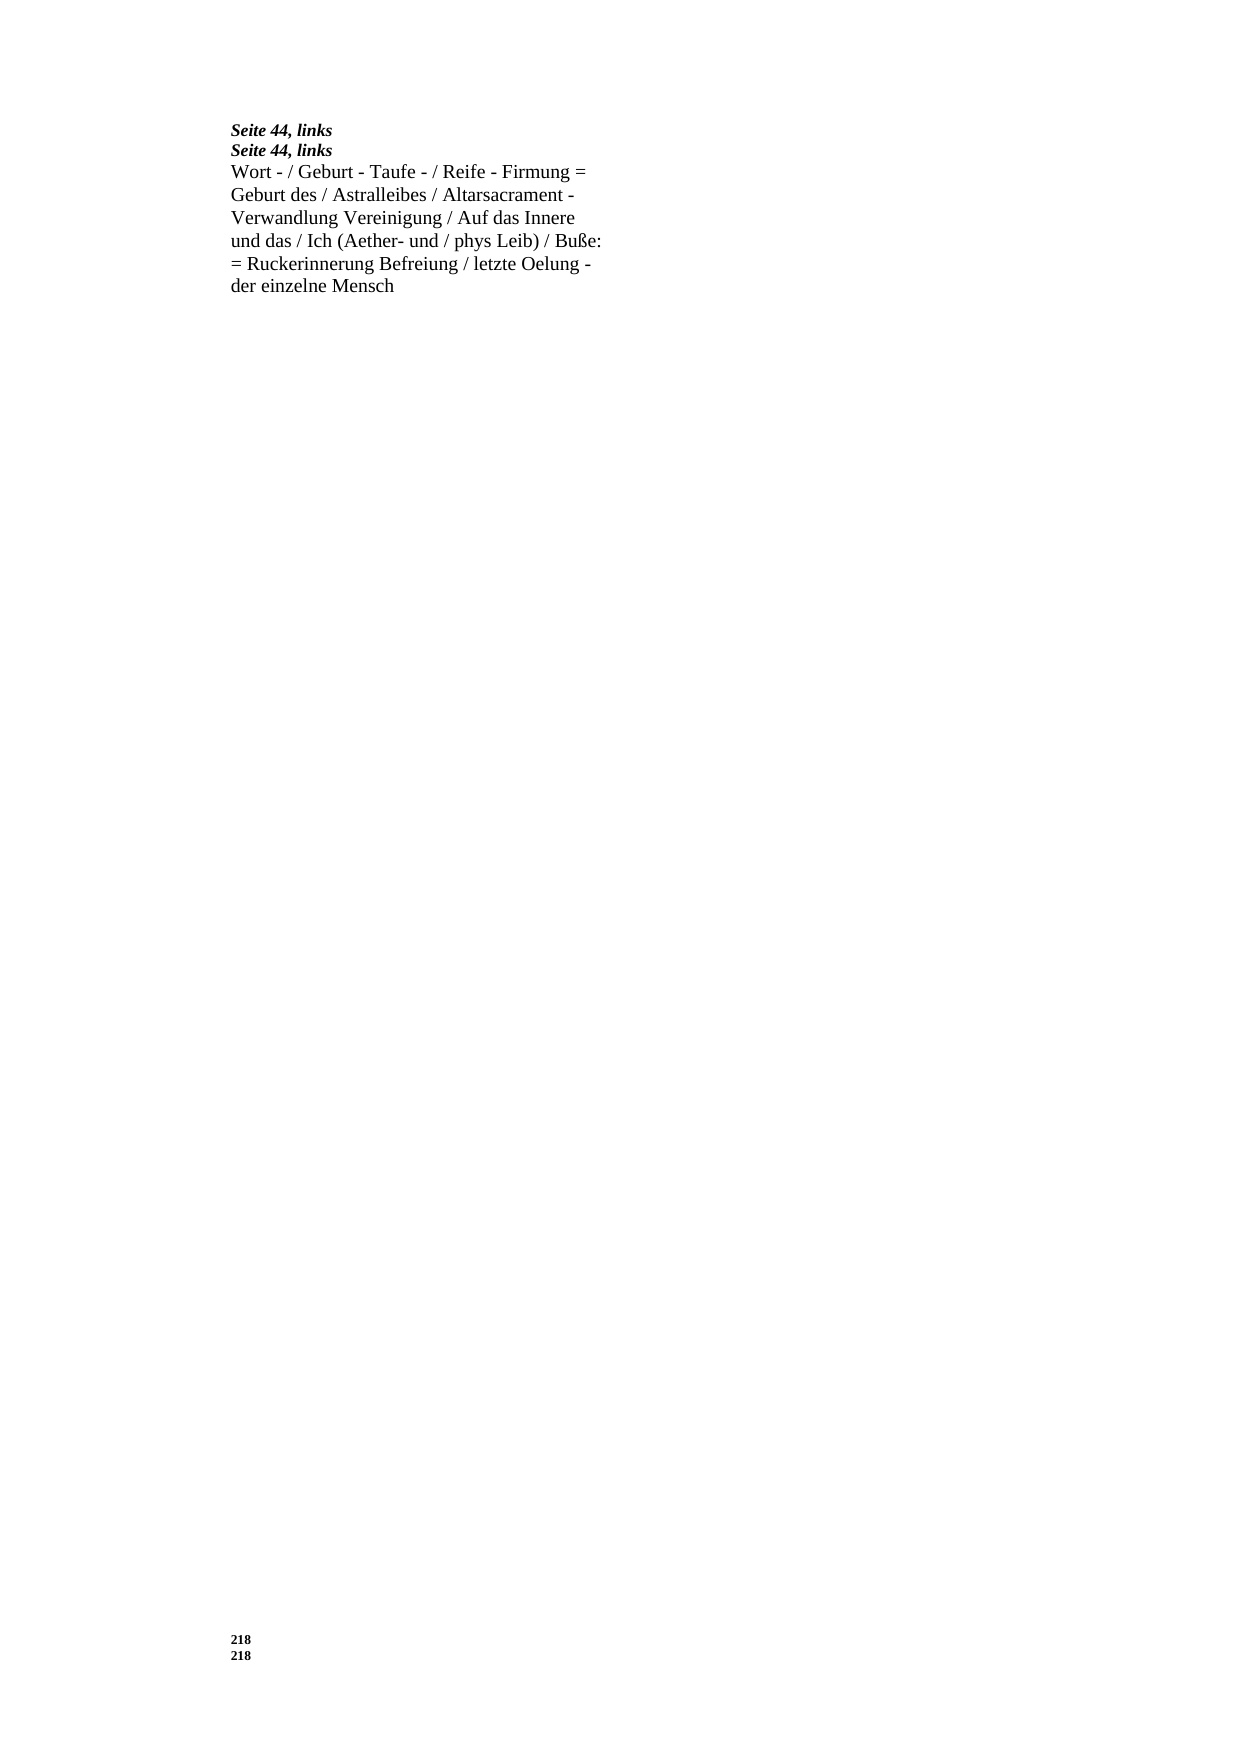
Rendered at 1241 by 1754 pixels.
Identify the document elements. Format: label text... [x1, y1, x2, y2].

text Wort - / Geburt - Taufe - / Reife - Firmung = Geburt des / Astralleibes / Altarsacrament - Verwandlung Vereinigung / Auf das Innere und das / Ich (Aether- und / phys Leib) / Buße: = Ruckerinnerung Befreiung / letzte Oelung -der einzelne Mensch [231, 160, 609, 297]
